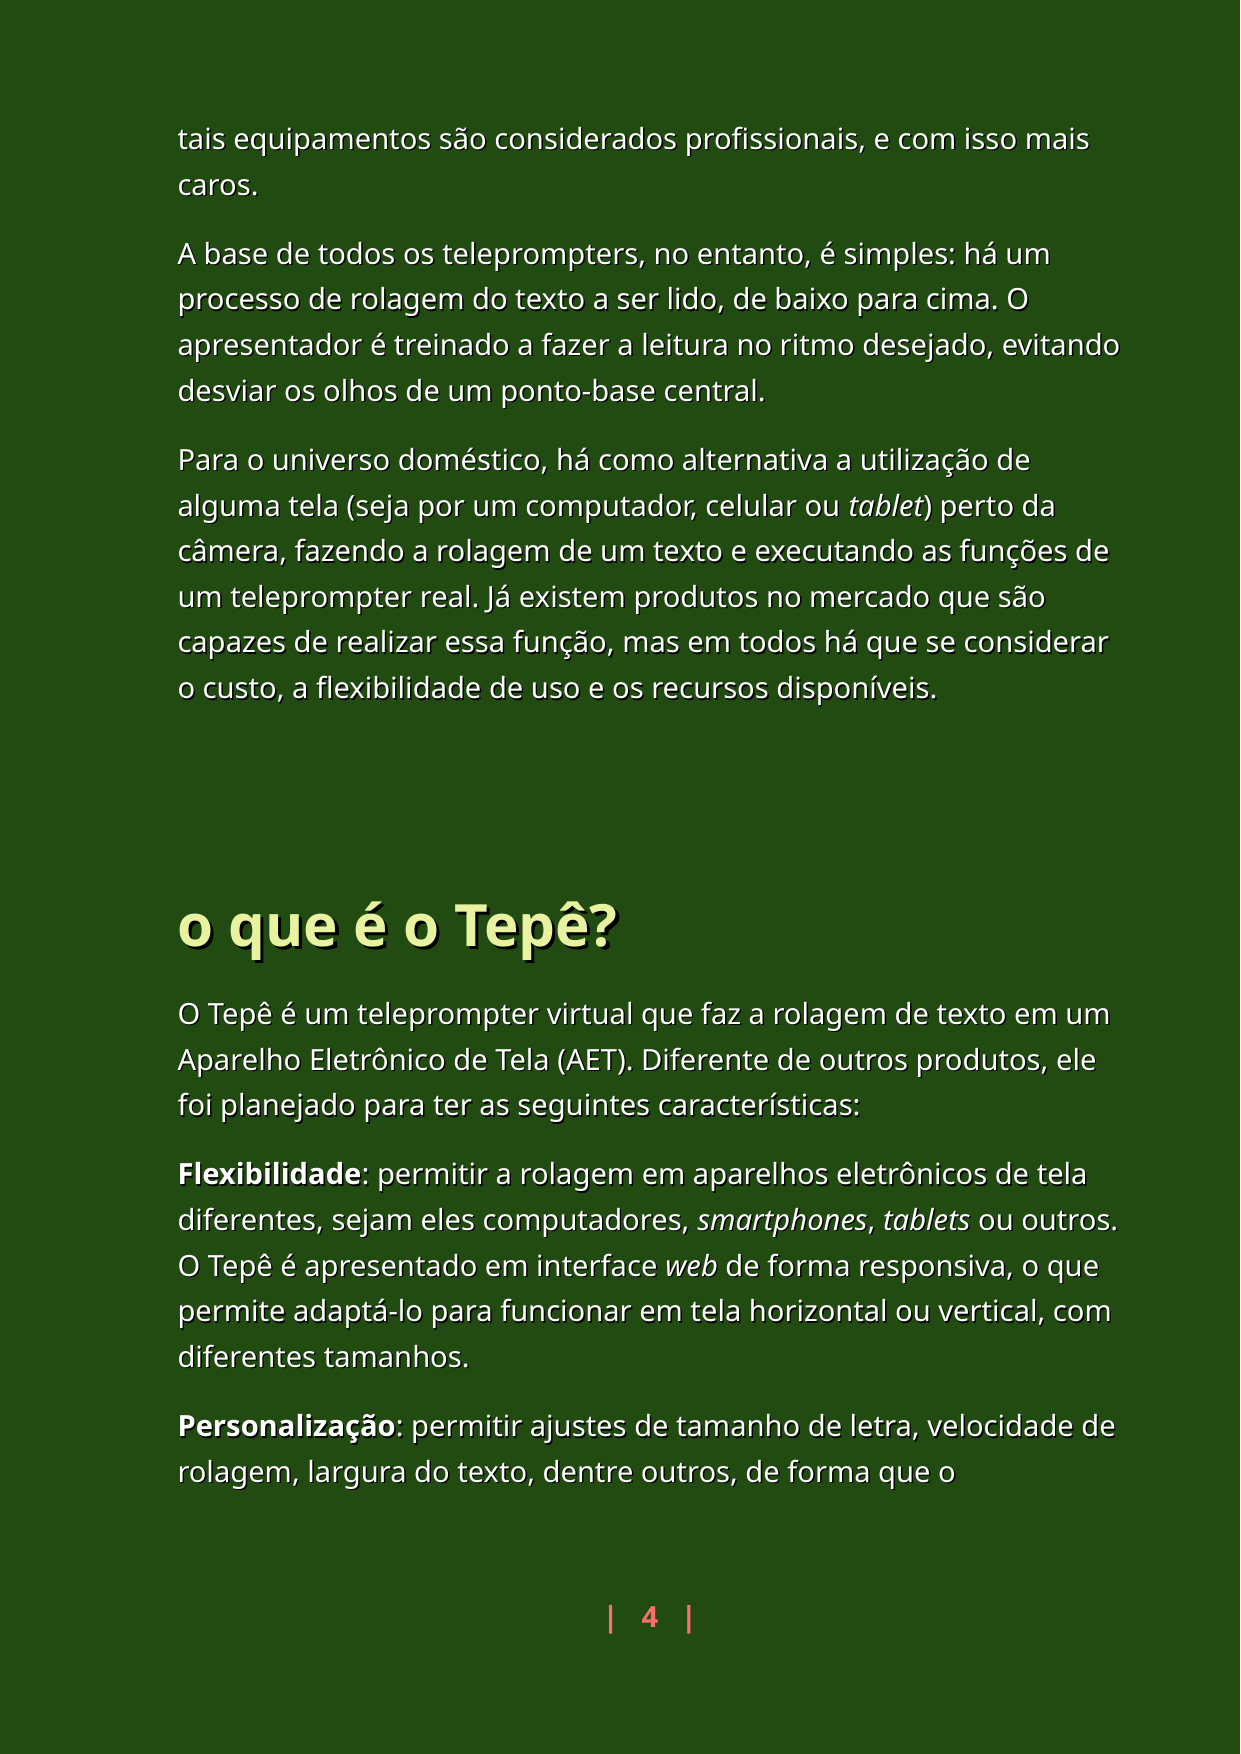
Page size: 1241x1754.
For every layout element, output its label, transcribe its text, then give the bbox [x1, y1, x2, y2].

text Flexibilidade: permitir a rolagem em aparelhos eletrônicos de tela diferentes, sejam eles computadores, smartphones, tablets ou outros. O Tepê é apresentado em interface web de forma responsiva, o que permite adaptá-lo para funcionar em tela horizontal ou vertical, com diferentes tamanhos. [177, 1154, 1122, 1376]
text Personalização: permitir ajustes de tamanho de letra, velocidade de rolagem, largura do texto, dentre outros, de forma que o [177, 1405, 1122, 1491]
text Para o universo doméstico, há como alternativa a utilização de alguma tela (seja por um computador, celular ou tablet) perto da câmera, fazendo a rolagem de um texto e executando as funções de um teleprompter real. Já existem produtos no mercado que são capazes de realizar essa função, mas em todos há que se considerar o custo, a flexibilidade de uso e os recursos disponíveis. [177, 439, 1122, 707]
text O Tepê é um teleprompter virtual que faz a rolagem de texto em um Aparelho Eletrônico de Tela (AET). Diferente de outros produtos, ele foi planejado para ter as seguintes características: [177, 993, 1122, 1124]
text A base de todos os teleprompters, no entanto, é simples: há um processo de rolagem do texto a ser lido, de baixo para cima. O apresentador é treinado a fazer a leitura no ritmo desejado, evitando desviar os olhos de um ponto-base central. [177, 233, 1122, 409]
subtitle o que é o Tepê? [177, 884, 1122, 964]
text tais equipamentos são considerados profissionais, e com isso mais caros. [177, 118, 1122, 203]
